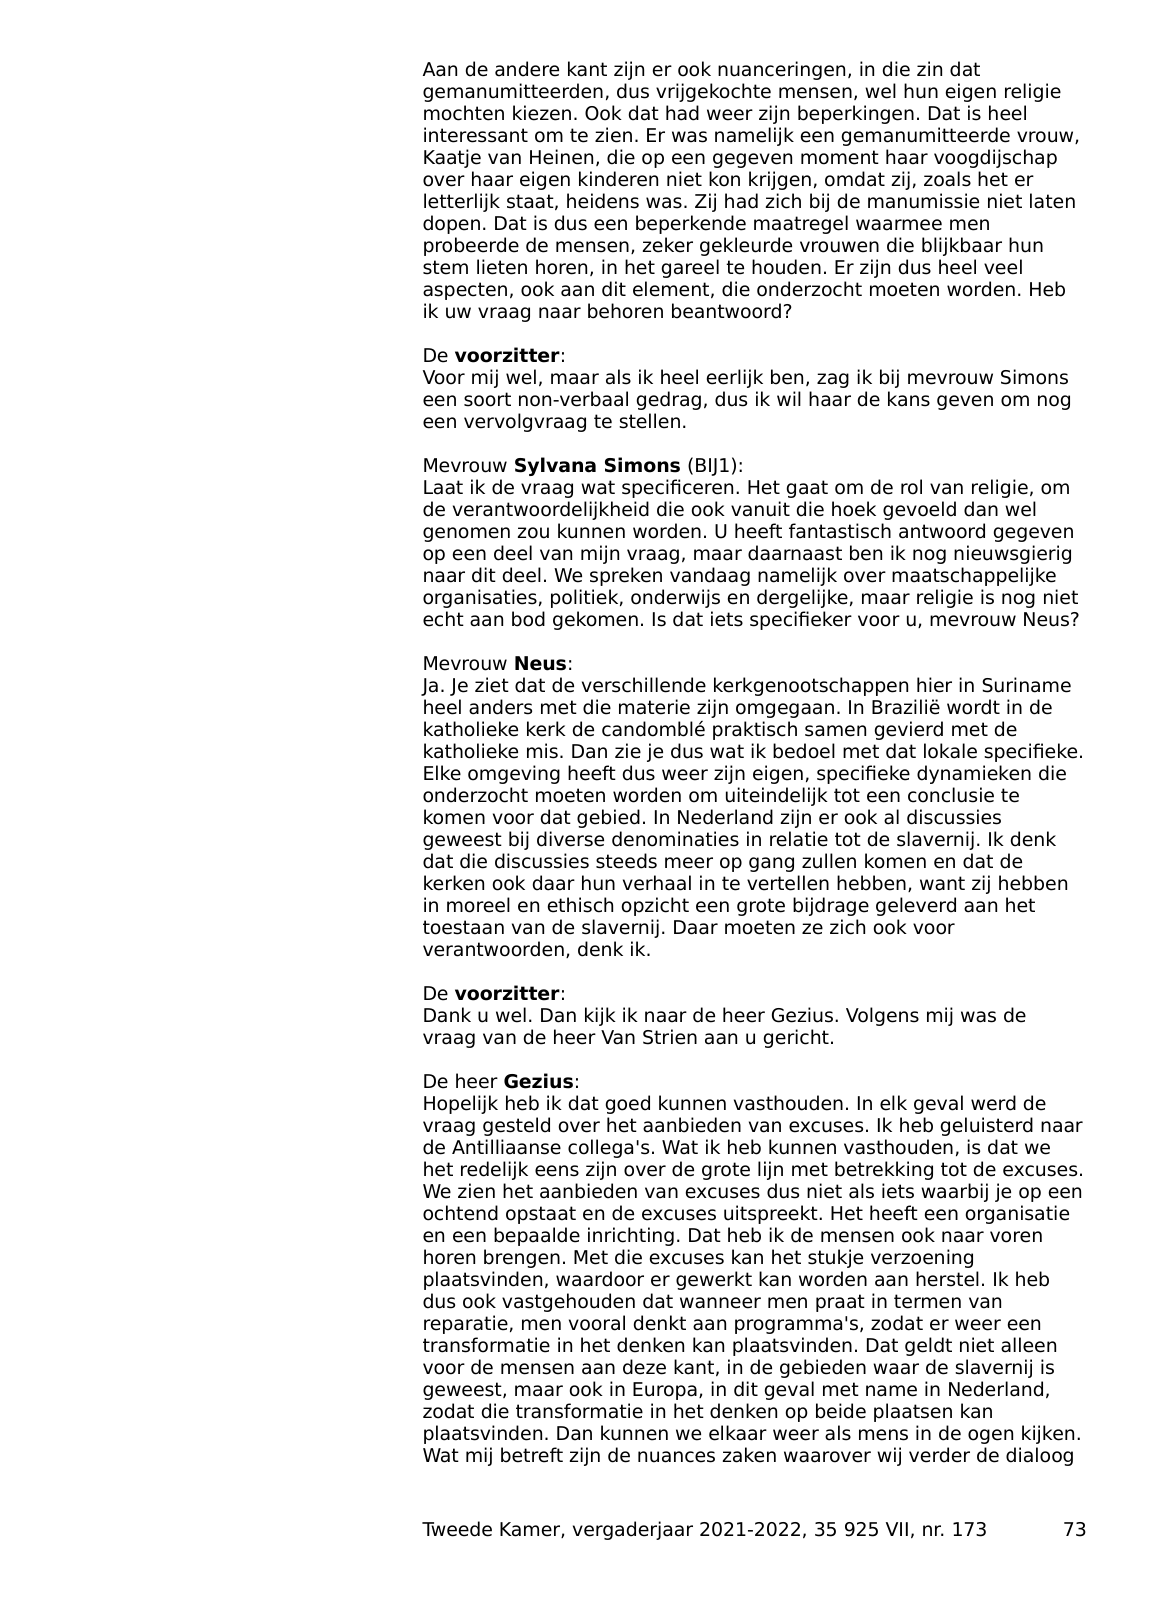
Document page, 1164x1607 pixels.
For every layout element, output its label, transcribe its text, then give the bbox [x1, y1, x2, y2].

text Aan de andere kant zijn er ook nuanceringen, in die zin dat gemanumitteerden, dus vrijgekochte mensen, wel hun eigen religie mochten kiezen. Ook dat had weer zijn beperkingen. Dat is heel interessant om te zien. Er was namelijk een gemanumitteerde vrouw, Kaatje van Heinen, die op een gegeven moment haar voogdijschap over haar eigen kinderen niet kon krijgen, omdat zij, zoals het er letterlijk staat, heidens was. Zij had zich bij de manumissie niet laten dopen. Dat is dus een beperkende maatregel waarmee men probeerde de mensen, zeker gekleurde vrouwen die blijkbaar hun stem lieten horen, in het gareel te houden. Er zijn dus heel veel aspecten, ook aan dit element, die onderzocht moeten worden. Heb ik uw vraag naar behoren beantwoord? [422, 59, 1087, 323]
text Ja. Je ziet dat de verschillende kerkgenootschappen hier in Suriname heel anders met die materie zijn omgegaan. In Brazilië wordt in de katholieke kerk de candomblé praktisch samen gevierd met de katholieke mis. Dan zie je dus wat ik bedoel met dat lokale specifieke. Elke omgeving heeft dus weer zijn eigen, specifieke dynamieken die onderzocht moeten worden om uiteindelijk tot een conclusie te komen voor dat gebied. In Nederland zijn er ook al discussies geweest bij diverse denominaties in relatie tot de slavernij. Ik denk dat die discussies steeds meer op gang zullen komen en dat de kerken ook daar hun verhaal in te vertellen hebben, want zij hebben in moreel en ethisch opzicht een grote bijdrage geleverd aan het toestaan van de slavernij. Daar moeten ze zich ook voor verantwoorden, denk ik. [422, 675, 1087, 961]
text Laat ik de vraag wat specificeren. Het gaat om de rol van religie, om de verantwoordelijkheid die ook vanuit die hoek gevoeld dan wel genomen zou kunnen worden. U heeft fantastisch antwoord gegeven op een deel van mijn vraag, maar daarnaast ben ik nog nieuwsgierig naar dit deel. We spreken vandaag namelijk over maatschappelijke organisaties, politiek, onderwijs en dergelijke, maar religie is nog niet echt aan bod gekomen. Is dat iets specifieker voor u, mevrouw Neus? [422, 477, 1087, 631]
text Mevrouw Sylvana Simons (BIJ1): [422, 455, 1087, 477]
text Dank u wel. Dan kijk ik naar de heer Gezius. Volgens mij was de vraag van de heer Van Strien aan u gericht. [422, 1005, 1087, 1049]
text Voor mij wel, maar als ik heel eerlijk ben, zag ik bij mevrouw Simons een soort non-verbaal gedrag, dus ik wil haar de kans geven om nog een vervolgvraag te stellen. [422, 367, 1087, 433]
text De voorzitter: [422, 345, 1087, 367]
text Hopelijk heb ik dat goed kunnen vasthouden. In elk geval werd de vraag gesteld over het aanbieden van excuses. Ik heb geluisterd naar de Antilliaanse collega's. Wat ik heb kunnen vasthouden, is dat we het redelijk eens zijn over de grote lijn met betrekking tot de excuses. We zien het aanbieden van excuses dus niet als iets waarbij je op een ochtend opstaat en de excuses uitspreekt. Het heeft een organisatie en een bepaalde inrichting. Dat heb ik de mensen ook naar voren horen brengen. Met die excuses kan het stukje verzoening plaatsvinden, waardoor er gewerkt kan worden aan herstel. Ik heb dus ook vastgehouden dat wanneer men praat in termen van reparatie, men vooral denkt aan programma's, zodat er weer een transformatie in het denken kan plaatsvinden. Dat geldt niet alleen voor de mensen aan deze kant, in de gebieden waar de slavernij is geweest, maar ook in Europa, in dit geval met name in Nederland, zodat die transformatie in het denken op beide plaatsen kan plaatsvinden. Dan kunnen we elkaar weer als mens in de ogen kijken. Wat mij betreft zijn de nuances zaken waarover wij verder de dialoog [422, 1093, 1087, 1467]
text Mevrouw Neus: [422, 653, 1087, 675]
text De voorzitter: [422, 983, 1087, 1005]
text De heer Gezius: [422, 1071, 1087, 1093]
